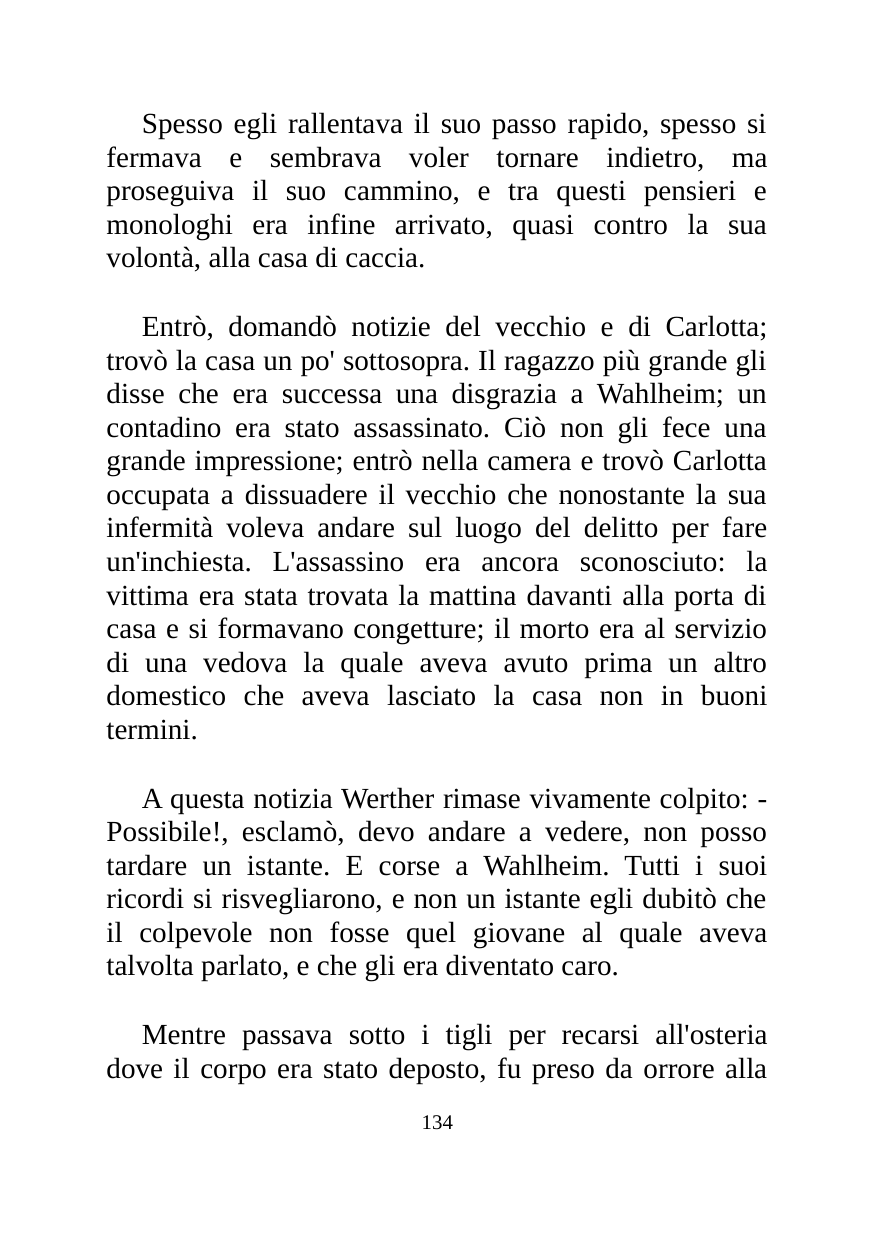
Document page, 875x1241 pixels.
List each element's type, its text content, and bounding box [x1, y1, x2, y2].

text Mentre passava sotto i tigli per recarsi all'osteria dove il corpo era stato deposto, fu preso da orrore alla [106, 1017, 768, 1084]
text A questa notizia Werther rimase vivamente colpito: - Possibile!, esclamò, devo andare a vedere, non posso tardare un istante. E corse a Wahlheim. Tutti i suoi ricordi si risvegliarono, e non un istante egli dubitò che il colpevole non fosse quel giovane al quale aveva talvolta parlato, e che gli era diventato caro. [106, 781, 768, 982]
text Entrò, domandò notizie del vecchio e di Carlotta; trovò la casa un po' sottosopra. Il ragazzo più grande gli disse che era successa una disgrazia a Wahlheim; un contadino era stato assassinato. Ciò non gli fece una grande impressione; entrò nella camera e trovò Carlotta occupata a dissuadere il vecchio che nonostante la sua infermità voleva andare sul luogo del delitto per fare un'inchiesta. L'assassino era ancora sconosciuto: la vittima era stata trovata la mattina davanti alla porta di casa e si formavano congetture; il morto era al servizio di una vedova la quale aveva avuto prima un altro domestico che aveva lasciato la casa non in buoni termini. [106, 309, 768, 745]
text Spesso egli rallentava il suo passo rapido, spesso si fermava e sembrava voler tornare indietro, ma proseguiva il suo cammino, e tra questi pensieri e monologhi era infine arrivato, quasi contro la sua volontà, alla casa di caccia. [106, 106, 768, 274]
